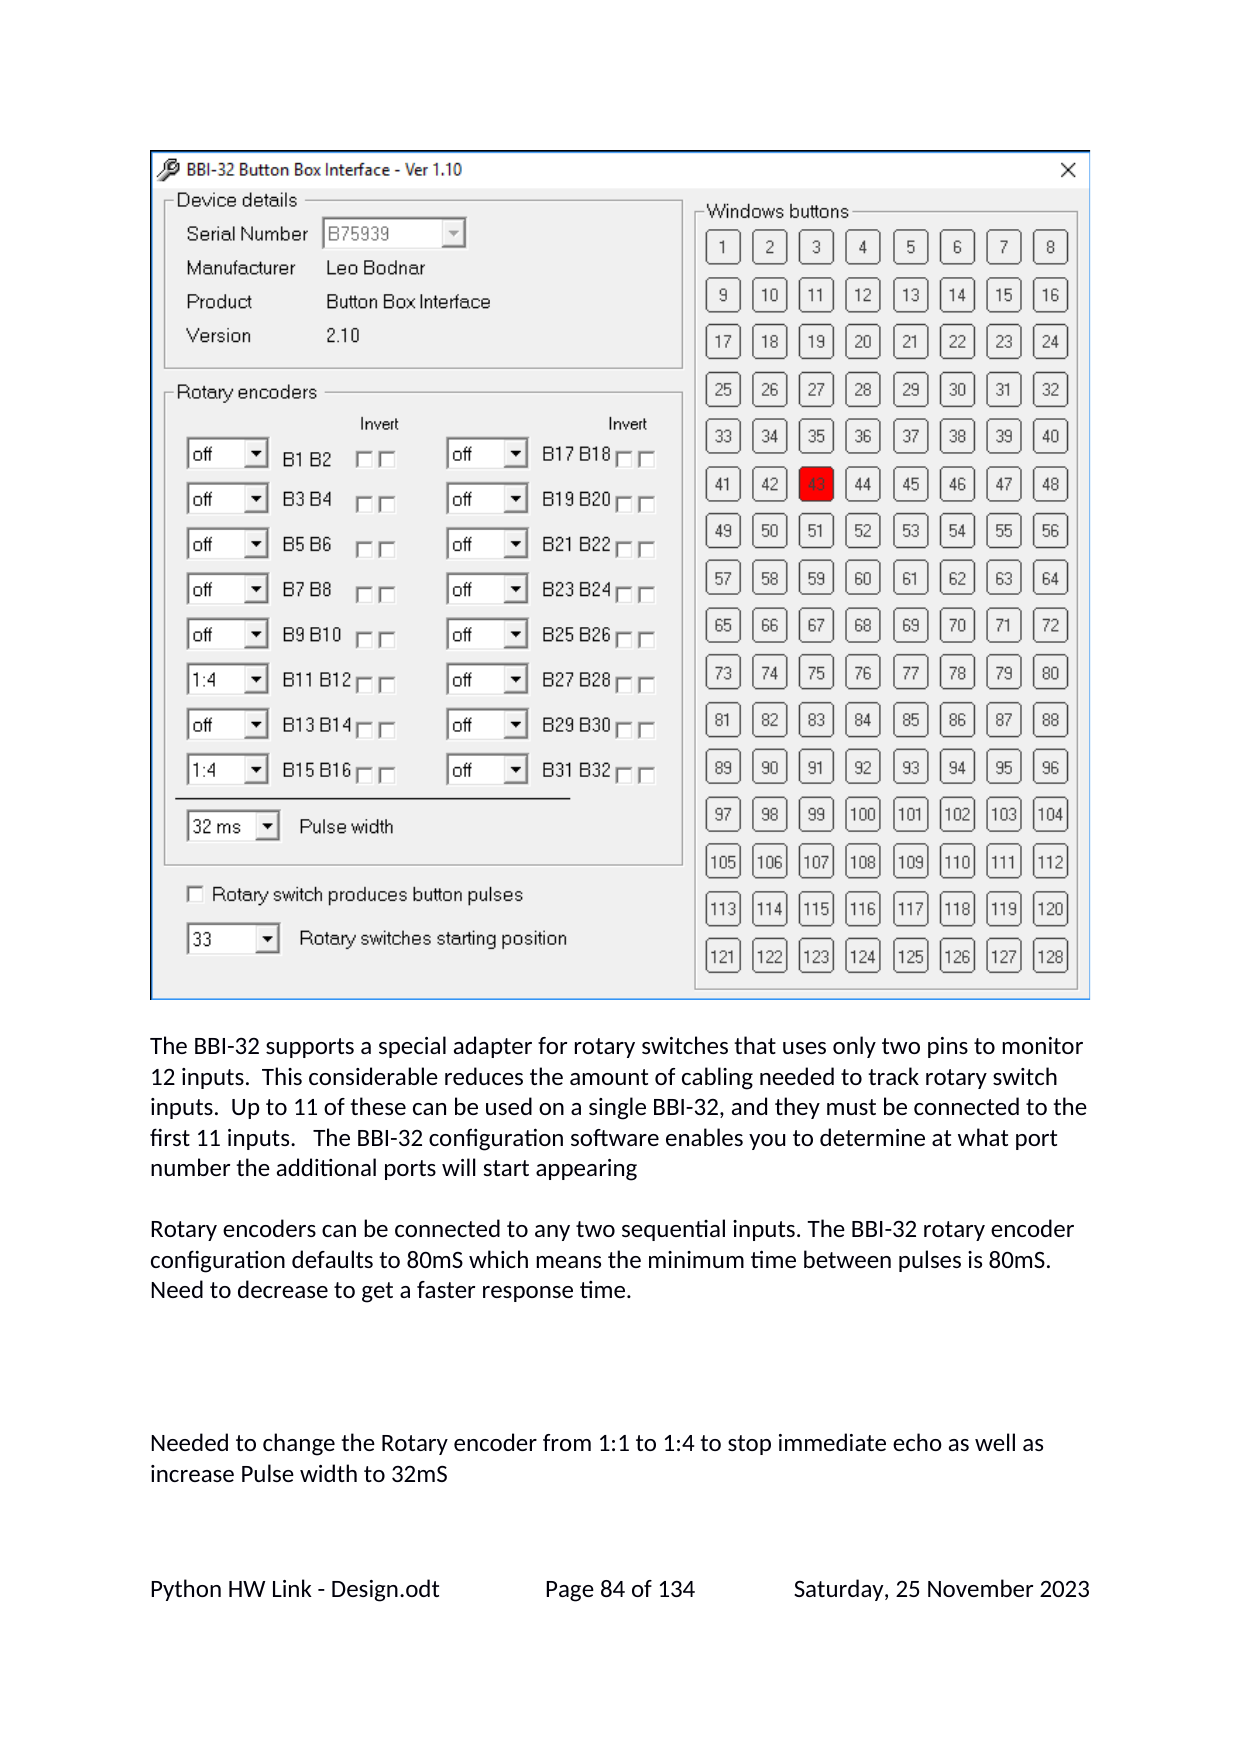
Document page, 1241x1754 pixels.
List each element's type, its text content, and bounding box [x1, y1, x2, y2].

text Rotary encoders can be connected to any two sequential inputs. The BBI-32 rotary encoder configuration defaults to 80mS which means the minimum time between pulses is 80mS. Need to decrease to get a faster response time. [150, 1214, 1090, 1305]
text Needed to change the Rotary encoder from 1:1 to 1:4 to stop immediate echo as well as increase Pulse width to 32mS [150, 1427, 1090, 1488]
text The BBI-32 supports a special adapter for rotary switches that uses only two pins to monitor 12 inputs. This considerable reduces the amount of cabling needed to track rotary switch inputs. Up to 11 of these can be used on a single BBI-32, and they must be connected to the first 11 inputs. The BBI-32 configuration software enables you to determine at what port number the additional ports will start appearing [150, 1031, 1090, 1183]
picture [150, 150, 1091, 1000]
